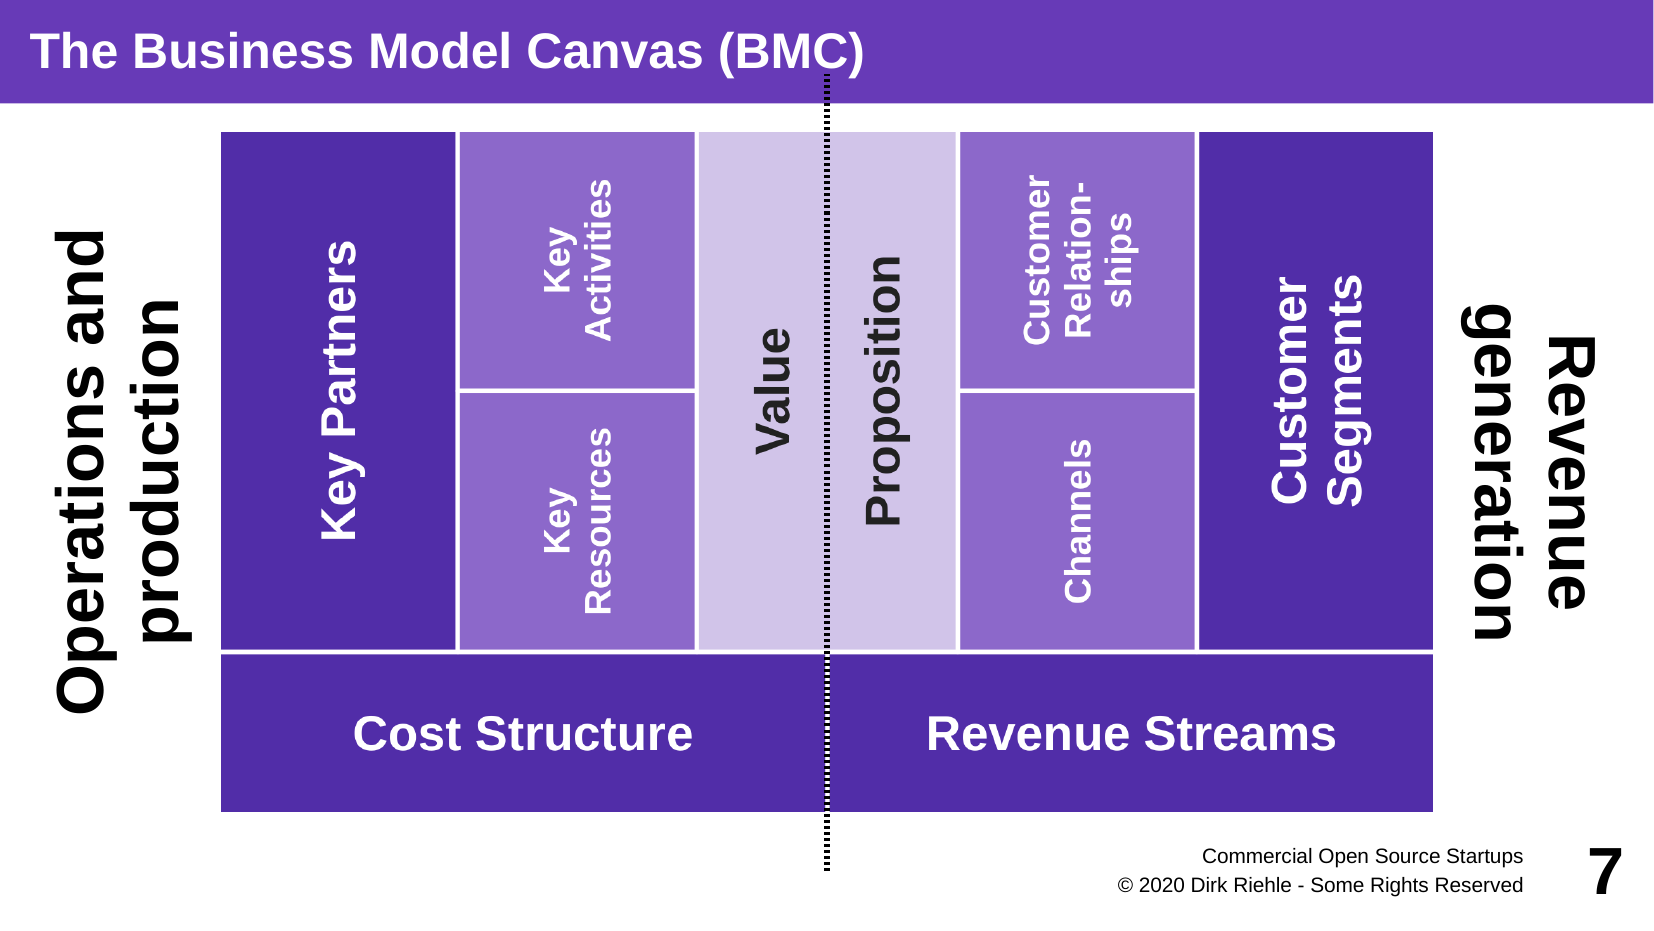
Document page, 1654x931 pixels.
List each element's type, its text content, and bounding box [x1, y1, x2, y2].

title The Business Model Canvas (BMC) [0, 0, 1654, 104]
picture [237, 132, 1417, 813]
text_box Operations and production [0, 132, 237, 813]
text_box Revenue generation [1417, 132, 1654, 813]
